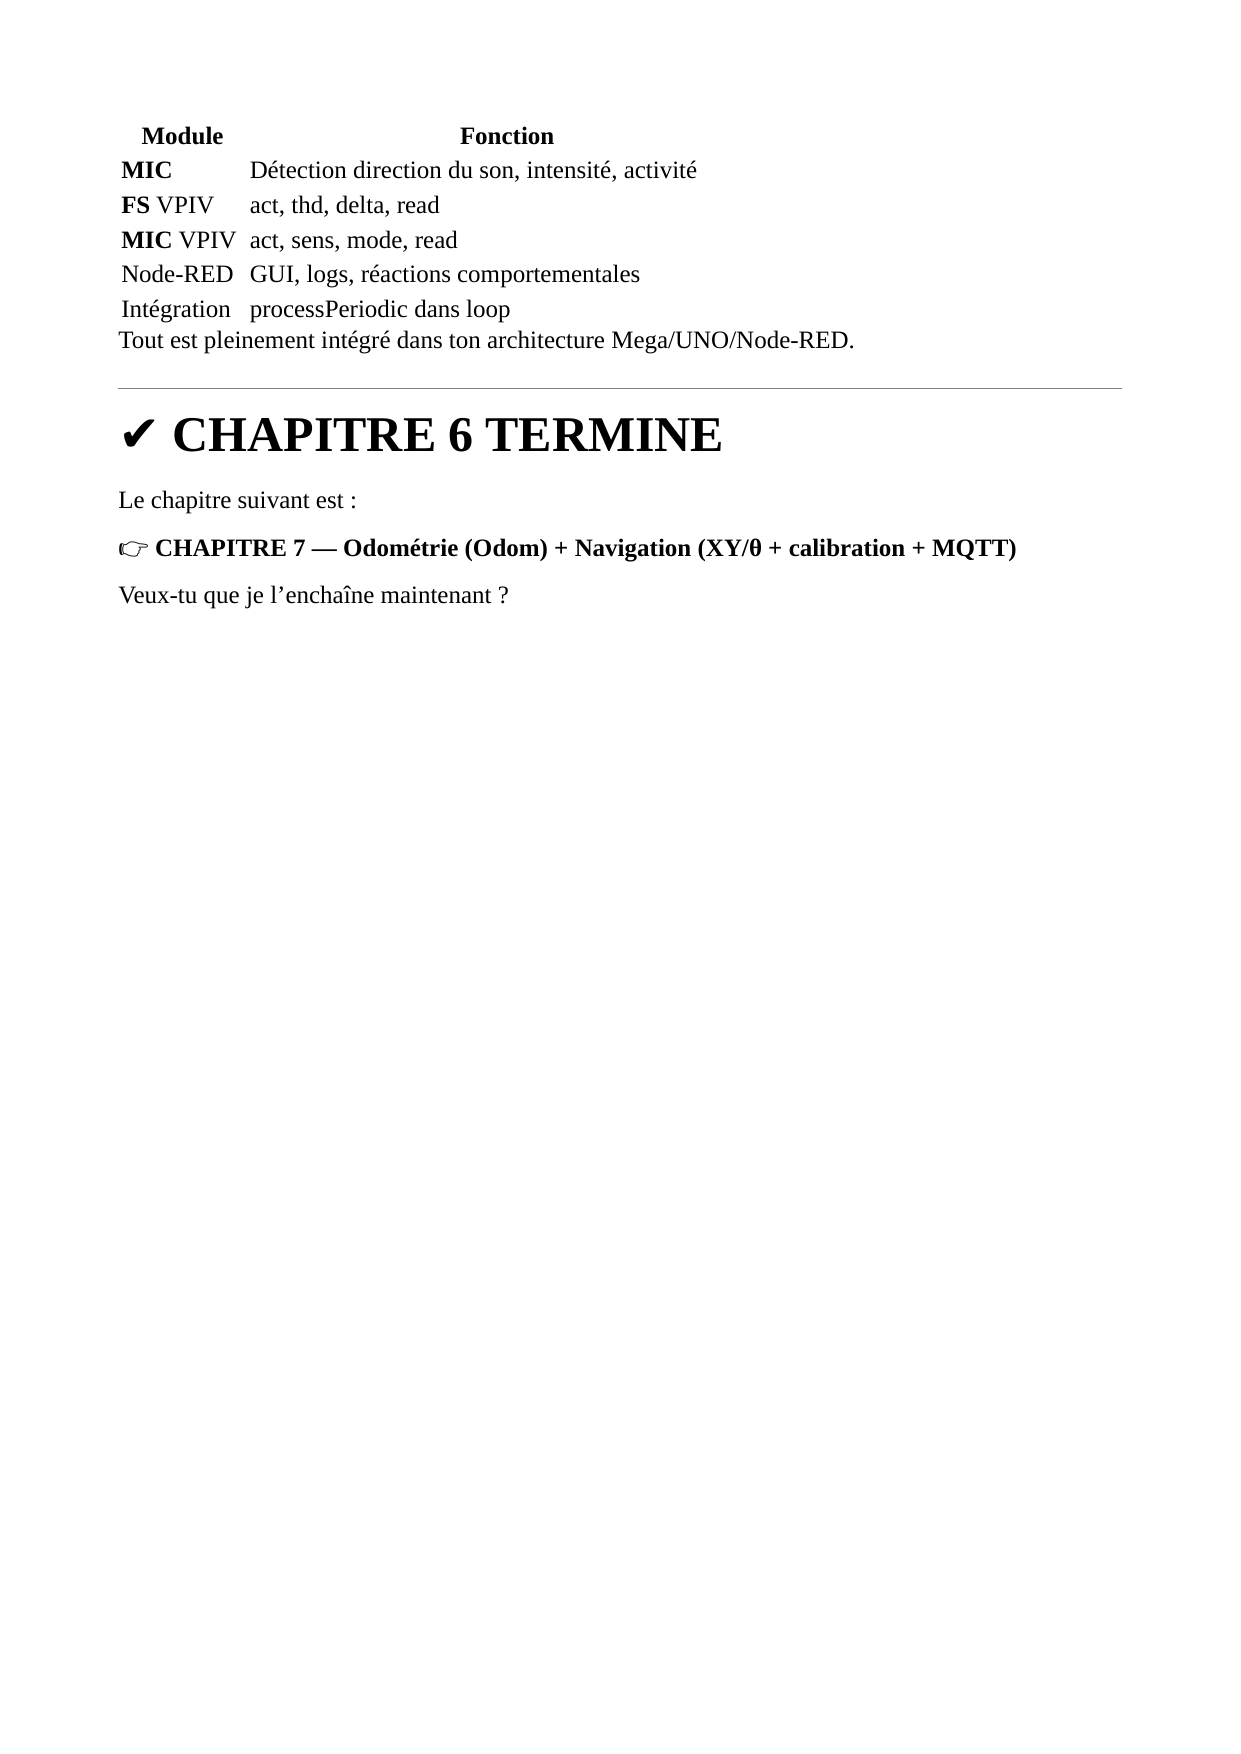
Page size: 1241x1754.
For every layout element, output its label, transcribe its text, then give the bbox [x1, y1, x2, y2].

text Veux-tu que je l’enchaîne maintenant ? [118, 581, 1122, 609]
table_cell GUI, logs, réactions comportementales [247, 256, 767, 291]
table_cell Détection direction du son, intensité, activité [247, 153, 767, 187]
table_header Module [118, 118, 247, 153]
table_cell Node-RED [118, 256, 247, 291]
text 👉 CHAPITRE 7 — Odométrie (Odom) + Navigation (XY/θ + calibration + MQTT) [118, 533, 1122, 562]
table_cell MIC [118, 153, 247, 187]
text Tout est pleinement intégré dans ton architecture Mega/UNO/Node-RED. [118, 326, 1122, 354]
table_cell Intégration [118, 291, 247, 326]
table_cell MIC VPIV [118, 222, 247, 256]
text Le chapitre suivant est : [118, 485, 1122, 514]
table_cell processPeriodic dans loop [247, 291, 767, 326]
subtitle ✔️ CHAPITRE 6 TERMINE [118, 405, 1122, 462]
table_cell act, sens, mode, read [247, 222, 767, 256]
table_cell act, thd, delta, read [247, 187, 767, 222]
table_cell FS VPIV [118, 187, 247, 222]
table_header Fonction [247, 118, 767, 153]
